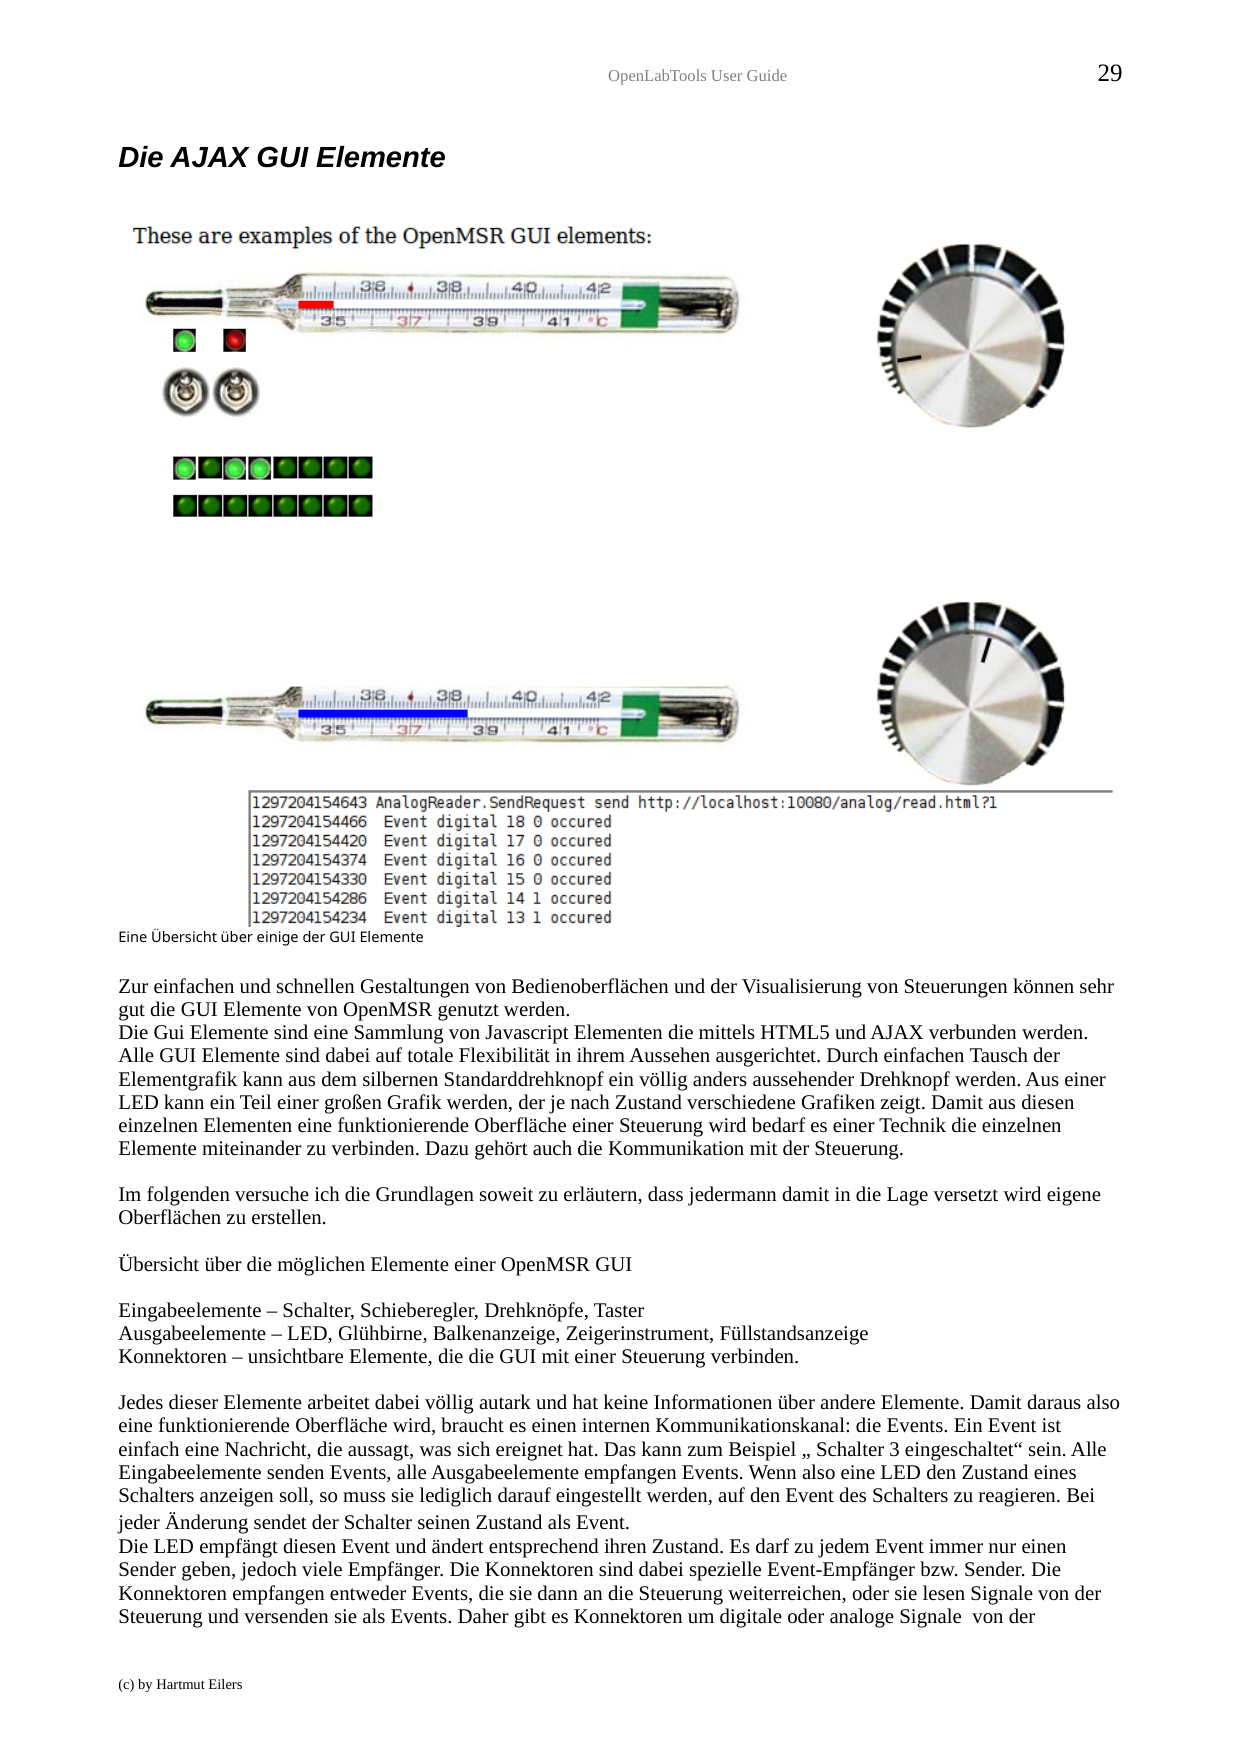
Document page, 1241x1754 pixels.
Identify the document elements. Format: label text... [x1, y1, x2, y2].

subtitle Die AJAX GUI Elemente [118, 141, 1122, 174]
text Eine Übersicht über einige der GUI Elemente Zur einfachen und schnellen Gestaltungen von Bedienoberflächen und der Visualisierung von Steuerungen können sehr gut die GUI Elemente von OpenMSR genutzt werden. [118, 927, 1122, 1021]
picture [127, 214, 1113, 927]
text Jedes dieser Elemente arbeitet dabei völlig autark und hat keine Informationen über andere Elemente. Damit daraus also eine funktionierende Oberfläche wird, braucht es einen internen Kommunikationskanal: die Events. Ein Event ist einfach eine Nachricht, die aussagt, was sich ereignet hat. Das kann zum Beispiel „ Schalter 3 eingeschaltet“ sein. Alle Eingabeelemente senden Events, alle Ausgabeelemente empfangen Events. Wenn also eine LED den Zustand eines Schalters anzeigen soll, so muss sie lediglich darauf eingestellt werden, auf den Event des Schalters zu reagieren. Bei jeder Änderung sendet der Schalter seinen Zustand als Event. [118, 1391, 1122, 1535]
text Übersicht über die möglichen Elemente einer OpenMSR GUI Eingabeelemente – Schalter, Schieberegler, Drehknöpfe, Taster [118, 1252, 1122, 1322]
text Ausgabeelemente – LED, Glühbirne, Balkenanzeige, Zeigerinstrument, Füllstandsanzeige [118, 1322, 1122, 1345]
text Die Gui Elemente sind eine Sammlung von Javascript Elementen die mittels HTML5 und AJAX verbunden werden. Alle GUI Elemente sind dabei auf totale Flexibilität in ihrem Aussehen ausgerichtet. Durch einfachen Tausch der Elementgrafik kann aus dem silbernen Standarddrehknopf ein völlig anders aussehender Drehknopf werden. Aus einer LED kann ein Teil einer großen Grafik werden, der je nach Zustand verschiedene Grafiken zeigt. Damit aus diesen einzelnen Elementen eine funktionierende Oberfläche einer Steuerung wird bedarf es einer Technik die einzelnen Elemente miteinander zu verbinden. Dazu gehört auch die Kommunikation mit der Steuerung. [118, 1021, 1122, 1160]
text Konnektoren – unsichtbare Elemente, die die GUI mit einer Steuerung verbinden. [118, 1345, 1122, 1368]
text Die LED empfängt diesen Event und ändert entsprechend ihren Zustand. Es darf zu jedem Event immer nur einen Sender geben, jedoch viele Empfänger. Die Konnektoren sind dabei spezielle Event-Empfänger bzw. Sender. Die Konnektoren empfangen entweder Events, die sie dann an die Steuerung weiterreichen, oder sie lesen Signale von der Steuerung und versenden sie als Events. Daher gibt es Konnektoren um digitale oder analoge Signale von der [118, 1535, 1122, 1628]
text Im folgenden versuche ich die Grundlagen soweit zu erläutern, dass jedermann damit in die Lage versetzt wird eigene Oberflächen zu erstellen. [118, 1183, 1122, 1229]
